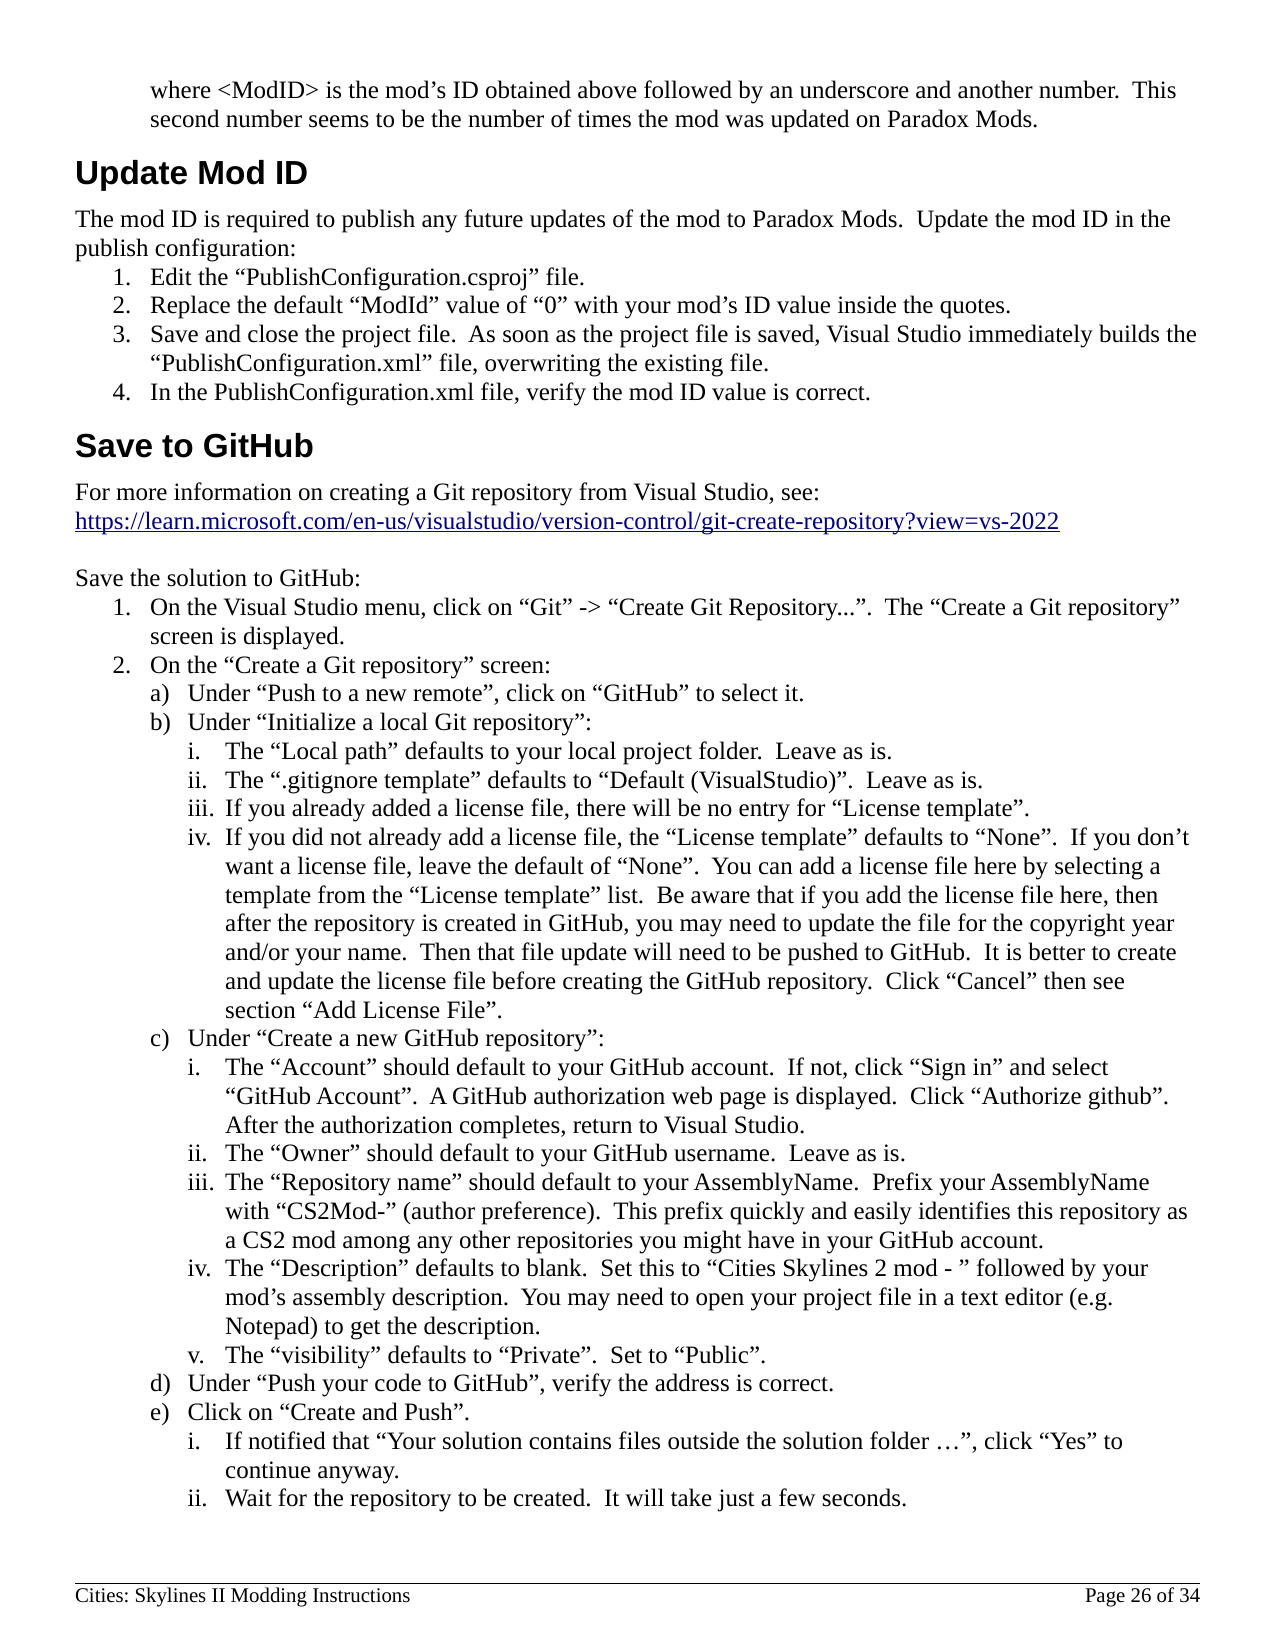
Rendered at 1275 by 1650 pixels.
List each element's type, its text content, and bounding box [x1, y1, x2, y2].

list where <ModID> is the mod’s ID obtained above followed by an underscore and another number. This second number seems to be the number of times the mod was updated on Paradox Mods. [112, 75, 1200, 132]
list Replace the default “ModId” value of “0” with your mod’s ID value inside the quotes. [112, 291, 1200, 319]
list The “Local path” defaults to your local project folder. Leave as is. [187, 736, 1200, 765]
list Click on “Create and Push”. [150, 1397, 1200, 1426]
list If notified that “Your solution contains files outside the solution folder …”, click “Yes” to continue anyway. [187, 1426, 1200, 1483]
list The “Repository name” should default to your AssemblyName. Prefix your AssemblyName with “CS2Mod-” (author preference). This prefix quickly and easily identifies this repository as a CS2 mod among any other repositories you might have in your GitHub account. [187, 1167, 1200, 1253]
list Under “Initialize a local Git repository”: [150, 707, 1200, 736]
list On the Visual Studio menu, click on “Git” -> “Create Git Repository...”. The “Create a Git repository” screen is displayed. [112, 592, 1200, 650]
list The “.gitignore template” defaults to “Default (VisualStudio)”. Leave as is. [187, 765, 1200, 793]
list The “Owner” should default to your GitHub username. Leave as is. [187, 1138, 1200, 1167]
list Save and close the project file. As soon as the project file is saved, Visual Studio immediately builds the “PublishConfiguration.xml” file, overwriting the existing file. [112, 319, 1200, 377]
list The “Account” should default to your GitHub account. If not, click “Sign in” and select “GitHub Account”. A GitHub authorization web page is displayed. Click “Authorize github”. After the authorization completes, return to Visual Studio. [187, 1052, 1200, 1138]
list The “Description” defaults to blank. Set this to “Cities Skylines 2 mod - ” followed by your mod’s assembly description. You may need to open your project file in a text editor (e.g. Notepad) to get the description. [187, 1253, 1200, 1340]
list Wait for the repository to be created. It will take just a few seconds. [187, 1483, 1200, 1512]
list In the PublishConfiguration.xml file, verify the mod ID value is correct. [112, 377, 1200, 406]
text The mod ID is required to publish any future updates of the mod to Paradox Mods. Update the mod ID in the publish configuration: [75, 204, 1200, 262]
list Under “Push your code to GitHub”, verify the address is correct. [150, 1368, 1200, 1397]
list The “visibility” defaults to “Private”. Set to “Public”. [187, 1340, 1200, 1368]
text For more information on creating a Git repository from Visual Studio, see: https://learn.microsoft.com/en-us/visualstudio/version-control/git-create-repository?view=vs-2022 [75, 477, 1200, 535]
subtitle Save to GitHub [75, 426, 1200, 465]
list If you already added a license file, there will be no entry for “License template”. [187, 793, 1200, 822]
list If you did not already add a license file, the “License template” defaults to “None”. If you don’t want a license file, leave the default of “None”. You can add a license file here by selecting a template from the “License template” list. Be aware that if you add the license file here, then after the repository is created in GitHub, you may need to update the file for the copyright year and/or your name. Then that file update will need to be pushed to GitHub. It is better to create and update the license file before creating the GitHub repository. Click “Cancel” then see section “Add License File”. [187, 822, 1200, 1023]
list On the “Create a Git repository” screen: [112, 650, 1200, 678]
list Under “Push to a new remote”, click on “GitHub” to select it. [150, 678, 1200, 707]
text Save the solution to GitHub: [75, 563, 1200, 592]
list Edit the “PublishConfiguration.csproj” file. [112, 262, 1200, 291]
list Under “Create a new GitHub repository”: [150, 1023, 1200, 1052]
subtitle Update Mod ID [75, 153, 1200, 192]
